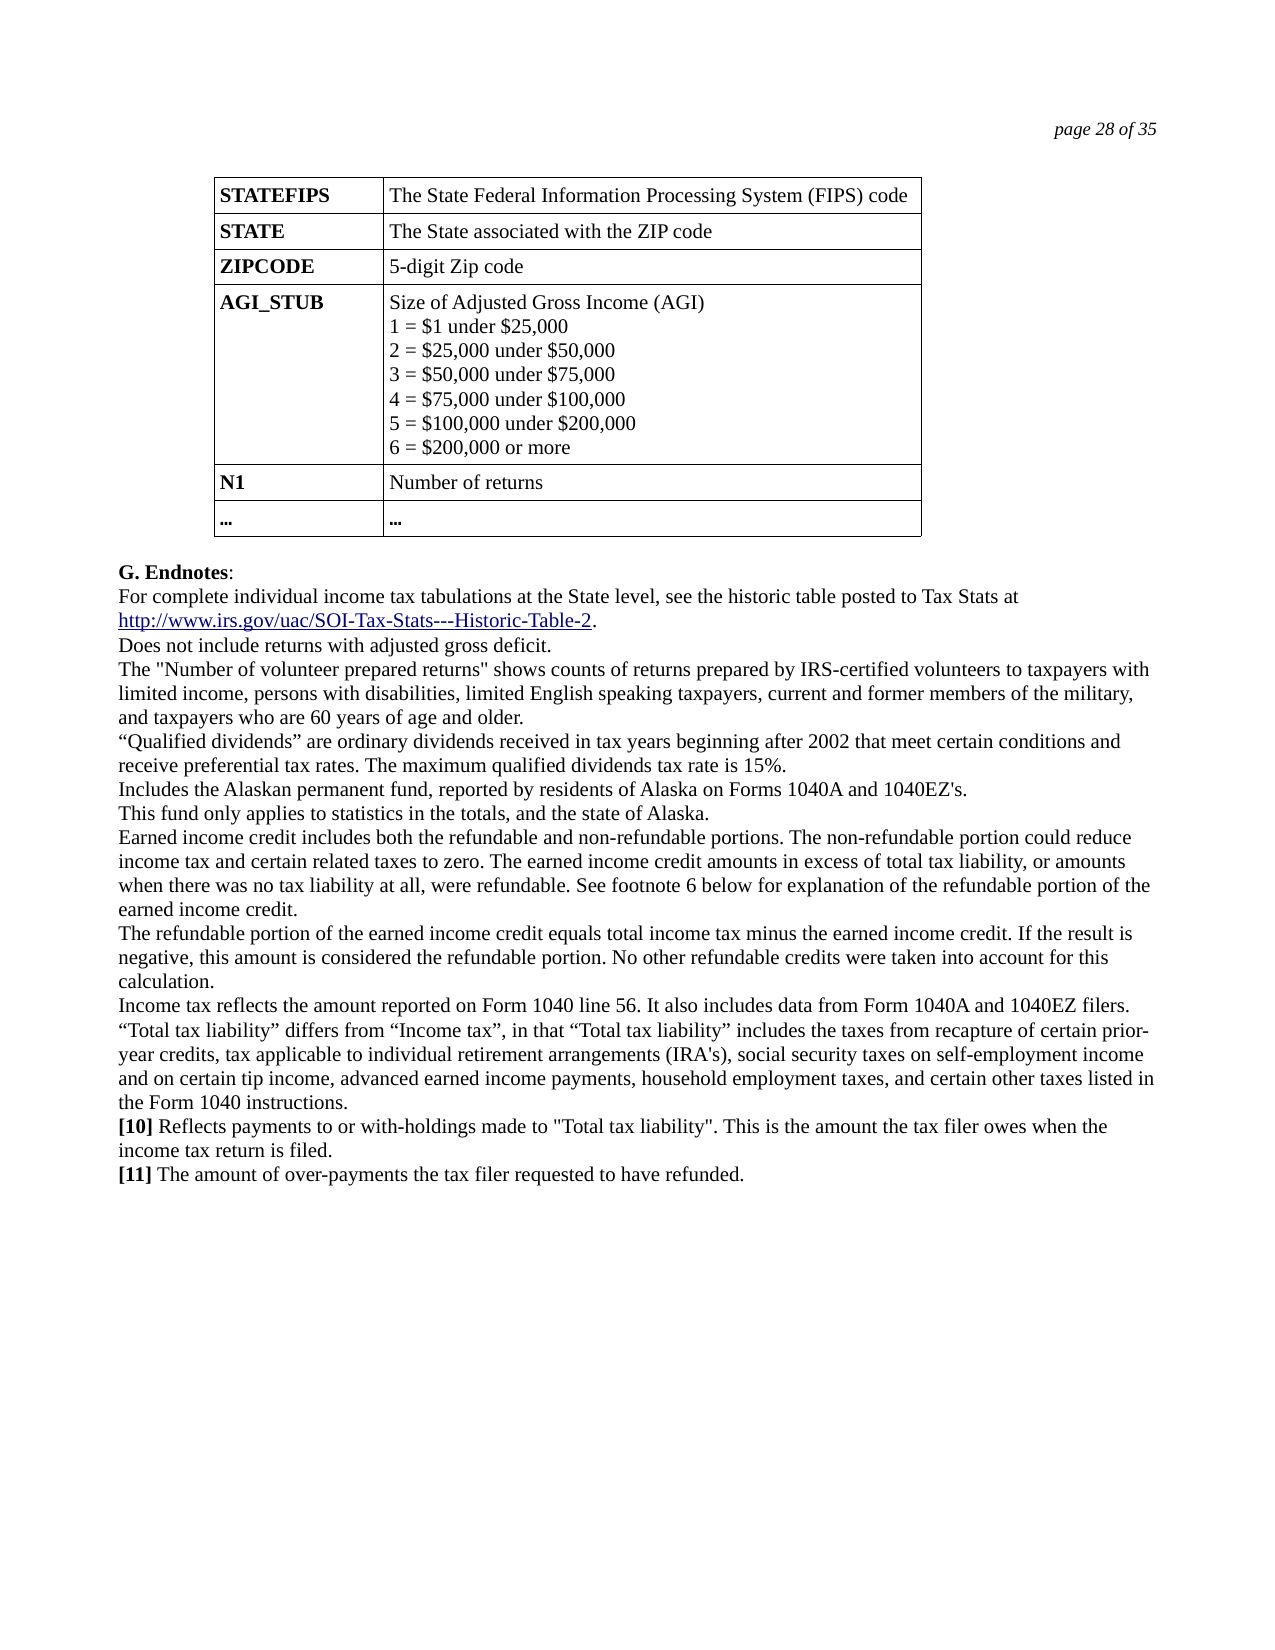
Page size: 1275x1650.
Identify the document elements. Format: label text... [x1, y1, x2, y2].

text [11] The amount of over-payments the tax filer requested to have refunded. [118, 1162, 1157, 1186]
text Includes the Alaskan permanent fund, reported by residents of Alaska on Forms 1040A and 1040EZ's. [118, 777, 1157, 801]
table_cell 5-digit Zip code [384, 250, 921, 284]
text [10] Reflects payments to or with-holdings made to "Total tax liability". This is the amount the tax filer owes when the income tax return is filed. [118, 1114, 1157, 1162]
text “Qualified dividends” are ordinary dividends received in tax years beginning after 2002 that meet certain conditions and receive preferential tax rates. The maximum qualified dividends tax rate is 15%. [118, 729, 1157, 777]
table_cell … [384, 501, 921, 536]
table_cell AGI_STUB [215, 285, 383, 464]
table_header The State Federal Information Processing System (FIPS) code [384, 178, 921, 213]
text Does not include returns with adjusted gross deficit. [118, 632, 1157, 657]
table_cell The State associated with the ZIP code [384, 214, 921, 248]
text G. Endnotes: [118, 560, 1157, 584]
text For complete individual income tax tabulations at the State level, see the historic table posted to Tax Stats at http://www.irs.gov/uac/SOI-Tax-Stats---Historic-Table-2. [118, 584, 1157, 632]
table_cell Size of Adjusted Gross Income (AGI) 1 = $1 under $25,000 2 = $25,000 under $50,000 3 = $50,000 under $75,000 4 = $75,000 under $100,000 5 = $100,000 under $200,000 6 = $200,000 or more [384, 285, 921, 464]
text Earned income credit includes both the refundable and non-refundable portions. The non-refundable portion could reduce income tax and certain related taxes to zero. The earned income credit amounts in excess of total tax liability, or amounts when there was no tax liability at all, were refundable. See footnote 6 below for explanation of the refundable portion of the earned income credit. [118, 825, 1157, 921]
table_cell N1 [215, 465, 383, 500]
table_cell Number of returns [384, 465, 921, 500]
text The refundable portion of the earned income credit equals total income tax minus the earned income credit. If the result is negative, this amount is considered the refundable portion. No other refundable credits were taken into account for this calculation. [118, 921, 1157, 993]
table_cell STATE [215, 214, 383, 248]
text “Total tax liability” differs from “Income tax”, in that “Total tax liability” includes the taxes from recapture of certain prior-year credits, tax applicable to individual retirement arrangements (IRA's), social security taxes on self-employment income and on certain tip income, advanced earned income payments, household employment taxes, and certain other taxes listed in the Form 1040 instructions. [118, 1017, 1157, 1114]
text The "Number of volunteer prepared returns" shows counts of returns prepared by IRS-certified volunteers to taxpayers with limited income, persons with disabilities, limited English speaking taxpayers, current and former members of the military, and taxpayers who are 60 years of age and older. [118, 657, 1157, 729]
table_cell … [215, 501, 383, 536]
text This fund only applies to statistics in the totals, and the state of Alaska. [118, 801, 1157, 825]
table_header STATEFIPS [215, 178, 383, 213]
table_cell ZIPCODE [215, 250, 383, 284]
text Income tax reflects the amount reported on Form 1040 line 56. It also includes data from Form 1040A and 1040EZ filers. [118, 993, 1157, 1017]
